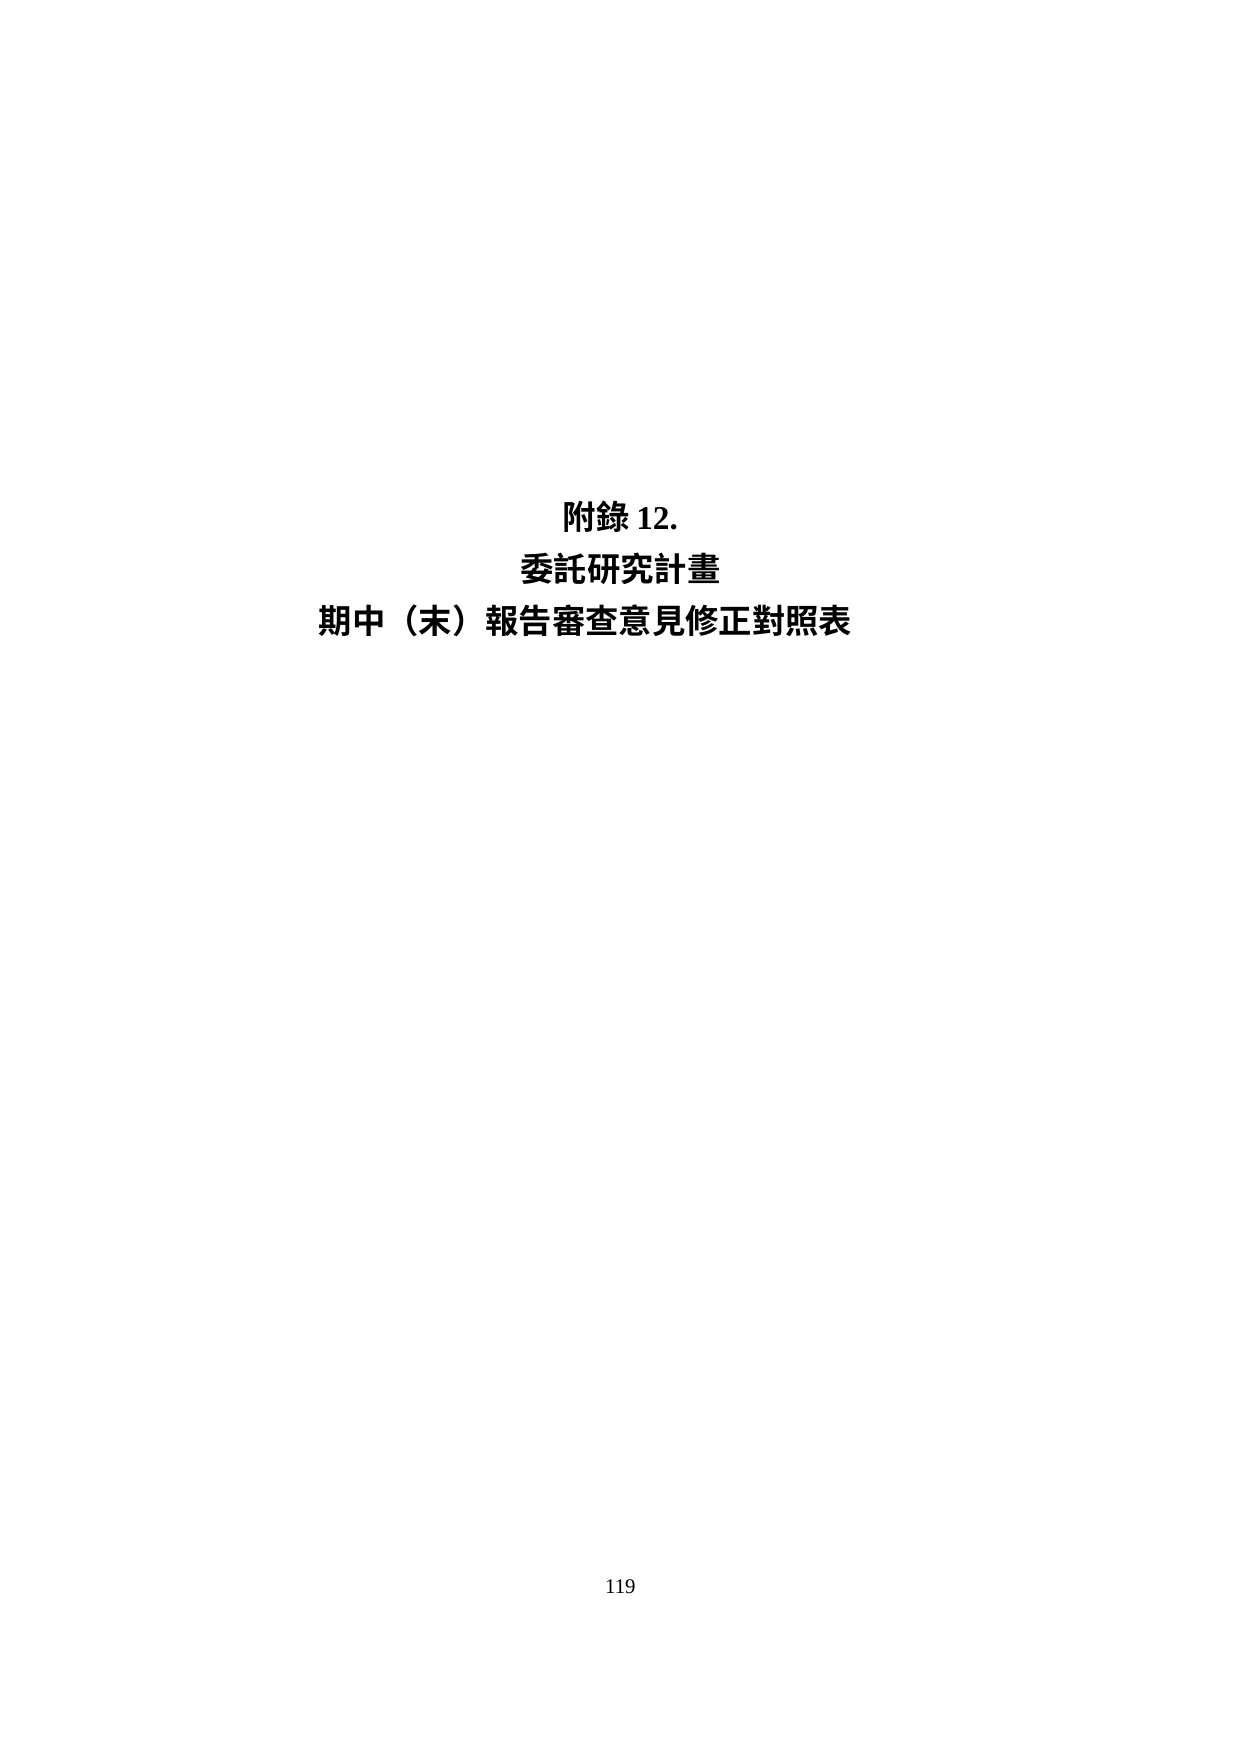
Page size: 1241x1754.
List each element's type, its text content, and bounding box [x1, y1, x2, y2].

text 附錄12. [112, 488, 1128, 540]
text 委託研究計畫 [112, 540, 1128, 592]
text 期中（末）報告審查意見修正對照表 [112, 592, 1058, 644]
